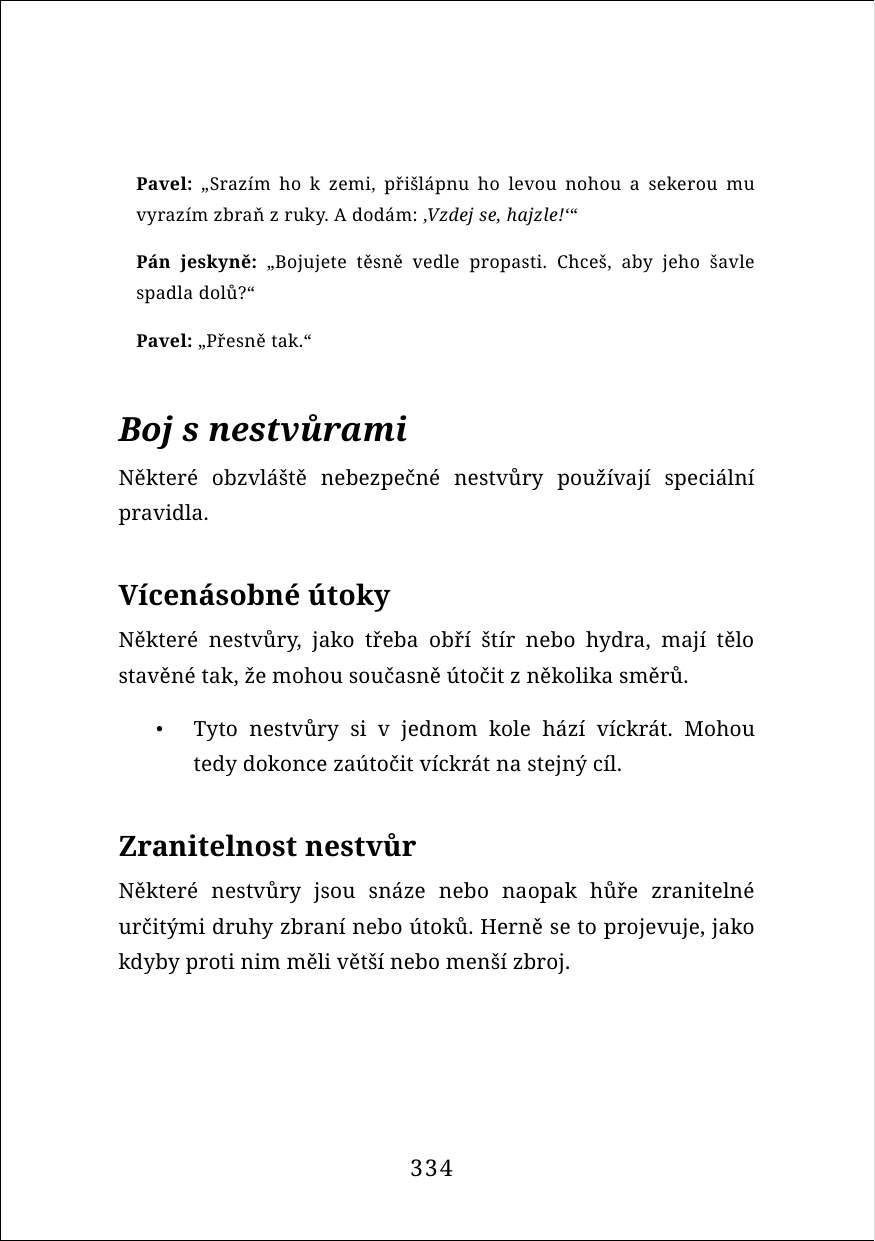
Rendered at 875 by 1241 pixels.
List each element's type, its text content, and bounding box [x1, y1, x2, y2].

subtitle Vícenásobné útoky [118, 575, 756, 613]
text Některé nestvůry jsou snáze nebo naopak hůře zranitelné určitými druhy zbraní nebo útoků. Herně se to projevuje, jako kdyby proti nim měli větší nebo menší zbroj. [118, 876, 756, 976]
text Pavel: „Srazím ho k zemi, přišlápnu ho levou nohou a sekerou mu vyrazím zbraň z ruky. A dodám: ‚Vzdej se, hajzle!‘“ [136, 172, 756, 226]
subtitle Boj s nestvůrami [118, 406, 756, 451]
text Některé nestvůry, jako třeba obří štír nebo hydra, mají tělo stavěné tak, že mohou současně útočit z několika směrů. [118, 625, 756, 689]
subtitle Zranitelnost nestvůr [118, 826, 756, 865]
text Některé obzvláště nebezpečné nestvůry používají speciální pravidla. [118, 463, 756, 527]
list Tyto nestvůry si v jednom kole hází víckrát. Mohou tedy dokonce zaútočit víckrát na stejný cíl. [156, 714, 756, 778]
text Pavel: „Přesně tak.“ [136, 328, 756, 352]
text Pán jeskyně: „Bojujete těsně vedle propasti. Chceš, aby jeho šavle spadla dolů?“ [136, 250, 756, 304]
